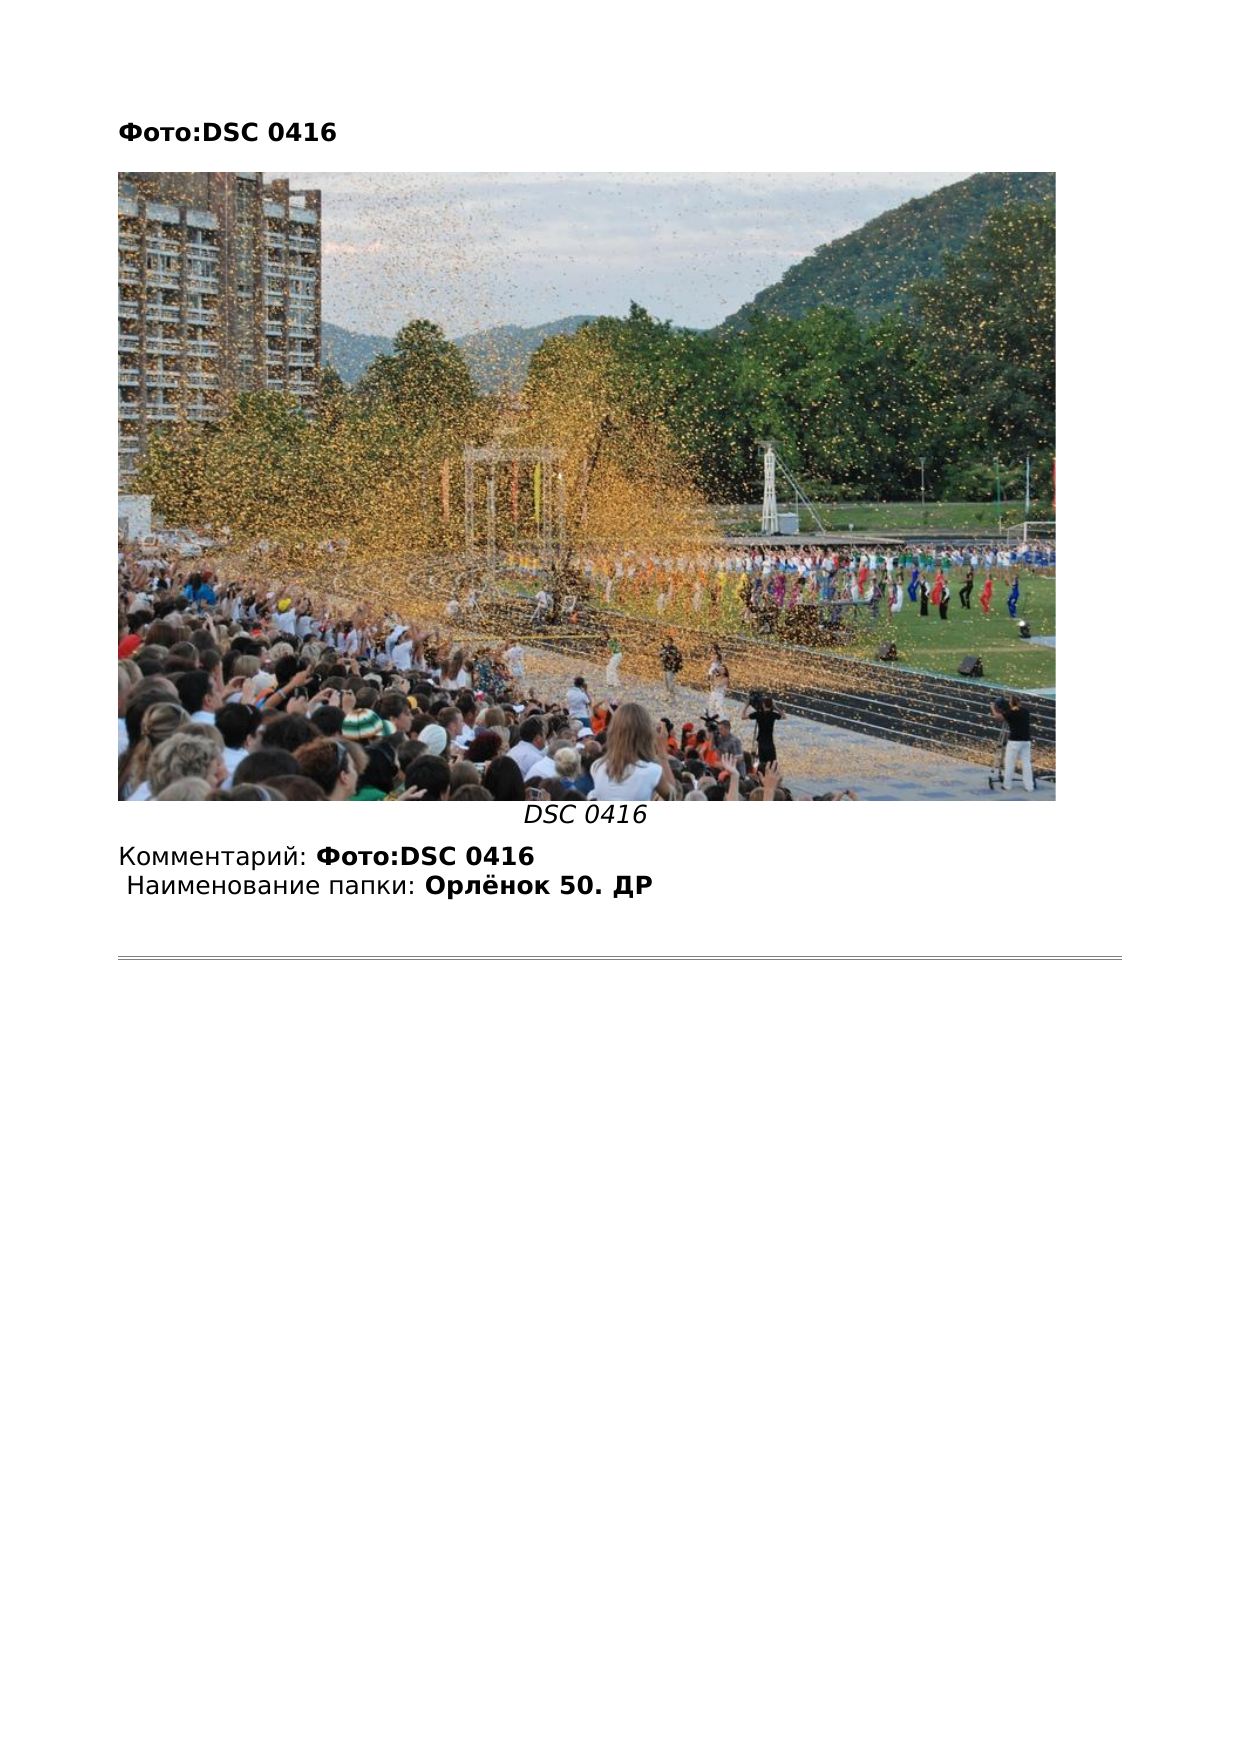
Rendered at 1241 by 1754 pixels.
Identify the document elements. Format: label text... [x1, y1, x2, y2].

text DSC 0416 [118, 801, 1056, 829]
subtitle Фото:DSC 0416 [118, 118, 1122, 147]
picture [118, 172, 1056, 801]
text Комментарий: Фото:DSC 0416 Наименование папки: Орлёнок 50. ДР [118, 842, 1122, 929]
